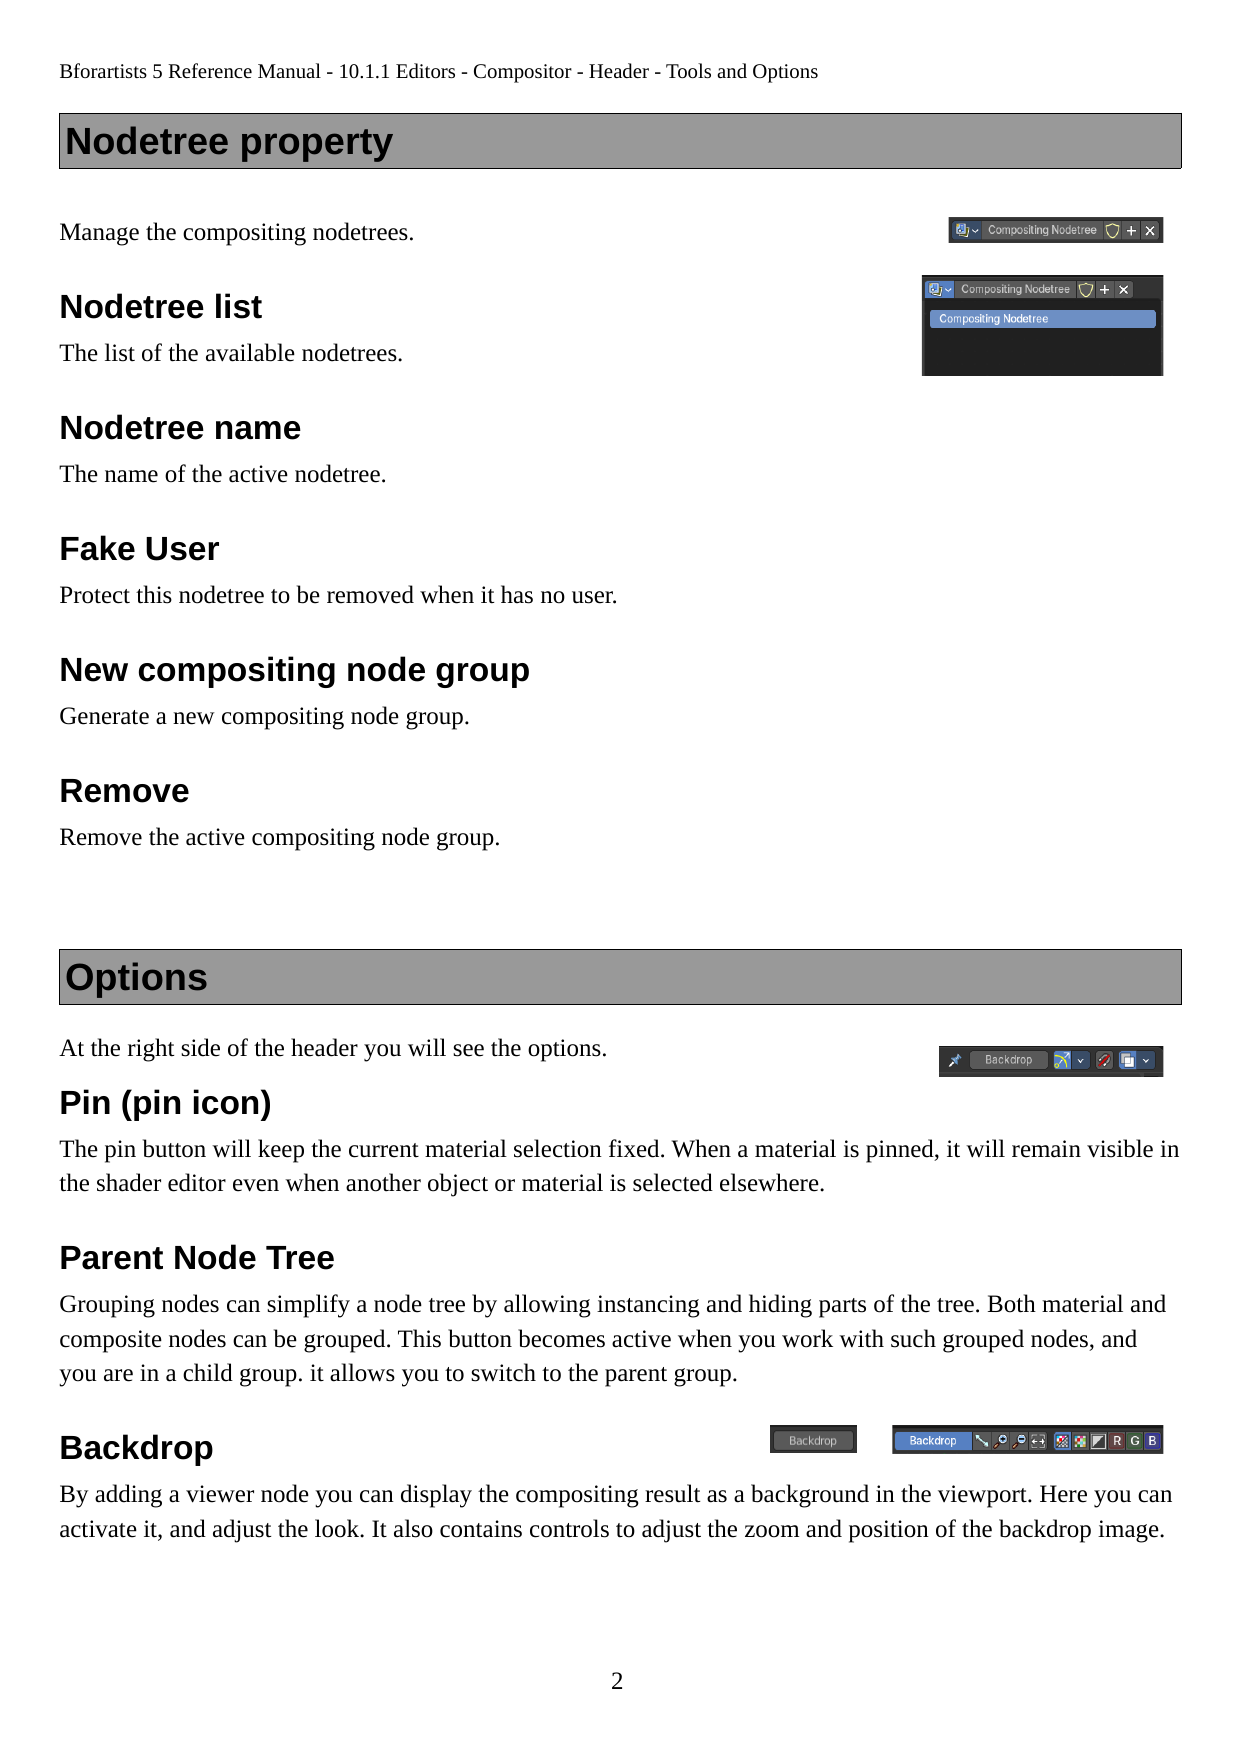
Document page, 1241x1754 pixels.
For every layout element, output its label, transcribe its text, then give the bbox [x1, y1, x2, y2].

text The pin button will keep the current material selection fixed. When a material is pinned, it will remain visible in the shader editor even when another object or material is selected elsewhere. [59, 1134, 1181, 1197]
subtitle Pin (pin icon) [59, 1083, 1181, 1121]
text Manage the compositing nodetrees. [59, 217, 1181, 246]
text At the right side of the header you will see the options. [59, 1033, 1181, 1062]
text Remove the active compositing node group. [59, 822, 1181, 851]
text The list of the available nodetrees. [59, 338, 921, 367]
text Grouping nodes can simplify a node tree by allowing instancing and hiding parts of the tree. Both material and composite nodes can be grouped. This button becomes active when you work with such grouped nodes, and you are in a child group. it allows you to switch to the parent group. [59, 1289, 1181, 1387]
text By adding a viewer node you can display the compositing result as a background in the viewport. Here you can activate it, and adjust the look. It also contains controls to adjust the zoom and position of the backdrop image. [59, 1479, 1181, 1543]
picture [921, 275, 1164, 376]
picture [948, 217, 1164, 243]
table_header Options [60, 950, 1181, 1004]
table_header Nodetree property [60, 114, 1181, 168]
text Protect this nodetree to be removed when it has no user. [59, 580, 1181, 609]
subtitle Parent Node Tree [59, 1238, 1181, 1277]
subtitle Fake User [59, 529, 1181, 568]
picture [939, 1046, 1164, 1077]
picture [892, 1425, 1164, 1454]
subtitle Backdrop [59, 1428, 1181, 1467]
text The name of the active nodetree. [59, 459, 1181, 488]
subtitle [1164, 287, 1181, 326]
picture [770, 1425, 857, 1453]
text Generate a new compositing node group. [59, 701, 1181, 730]
subtitle Remove [59, 771, 1181, 810]
subtitle New compositing node group [59, 650, 1181, 689]
subtitle Nodetree name [59, 408, 1181, 447]
subtitle Nodetree list [59, 287, 921, 326]
